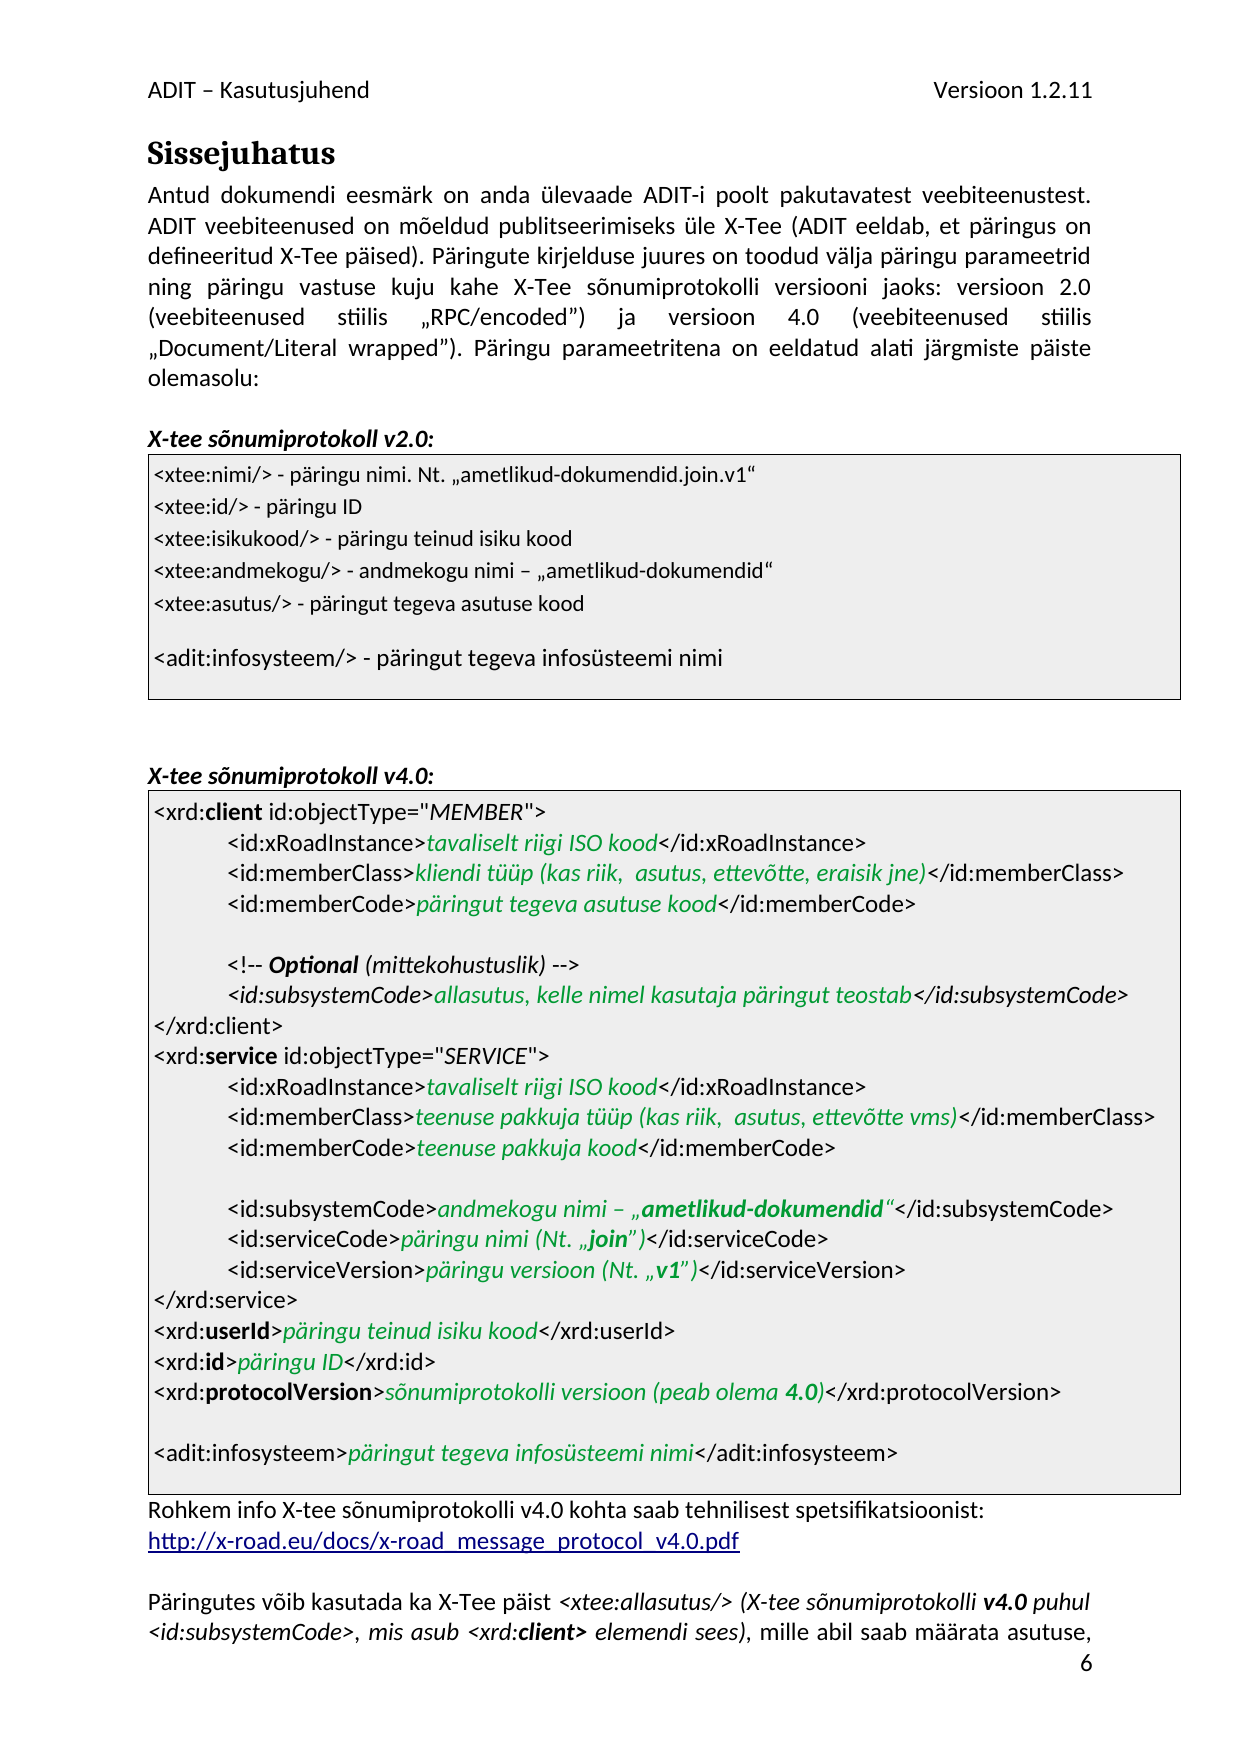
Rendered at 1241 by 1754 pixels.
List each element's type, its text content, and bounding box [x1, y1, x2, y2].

text X-tee sõnumiprotokoll v2.0: [148, 423, 1093, 454]
text Antud dokumendi eesmärk on anda ülevaade ADIT-i poolt pakutavatest veebiteenustest. ADIT veebiteenused on mõeldud publitseerimiseks üle X-Tee (ADIT eeldab, et päringus on defineeritud X-Tee päised). Päringute kirjelduse juures on toodud välja päringu parameetrid ning päringu vastuse kuju kahe X-Tee sõnumiprotokolli versiooni jaoks: versioon 2.0 (veebiteenused stiilis „RPC/encoded”) ja versioon 4.0 (veebiteenused stiilis „Document/Literal wrapped”). Päringu parameetritena on eeldatud alati järgmiste päiste olemasolu: [148, 179, 1093, 393]
subtitle Sissejuhatus [148, 135, 1093, 173]
table_header <xtee:nimi/> - päringu nimi. Nt. „ametlikud-dokumendid.join.v1“ <xtee:id/> - päringu ID <xtee:isikukood/> - päringu teinud isiku kood <xtee:andmekogu/> - andmekogu nimi – „ametlikud-dokumendid“ <xtee:asutus/> - päringut tegeva asutuse kood <adit:infosysteem/> - päringut tegeva infosüsteemi nimi [149, 455, 1180, 699]
text X-tee sõnumiprotokoll v4.0: [148, 760, 1093, 790]
text Rohkem info X-tee sõnumiprotokolli v4.0 kohta saab tehnilisest spetsifikatsioonist: http://x-road.eu/docs/x-road_message_protocol_v4.0.pdf [148, 1495, 1093, 1555]
table_header <xrd:client id:objectType="MEMBER"> <id:xRoadInstance>tavaliselt riigi ISO kood</id:xRoadInstance> <id:memberClass>kliendi tüüp (kas riik, asutus, ettevõtte, eraisik jne)</id:memberClass> <id:memberCode>päringut tegeva asutuse kood</id:memberCode> <!-- Optional (mittekohustuslik) --> <id:subsystemCode>allasutus, kelle nimel kasutaja päringut teostab</id:subsystemCode> </xrd:client> <xrd:service id:objectType="SERVICE"> <id:xRoadInstance>tavaliselt riigi ISO kood</id:xRoadInstance> <id:memberClass>teenuse pakkuja tüüp (kas riik, asutus, ettevõtte vms)</id:memberClass> <id:memberCode>teenuse pakkuja kood</id:memberCode> <id:subsystemCode>andmekogu nimi – „ametlikud-dokumendid“</id:subsystemCode> <id:serviceCode>päringu nimi (Nt. „join”)</id:serviceCode> <id:serviceVersion>päringu versioon (Nt. „v1”)</id:serviceVersion> </xrd:service> <xrd:userId>päringu teinud isiku kood</xrd:userId> <xrd:id>päringu ID</xrd:id> <xrd:protocolVersion>sõnumiprotokolli versioon (peab olema 4.0)</xrd:protocolVersion> <adit:infosysteem>päringut tegeva infosüsteemi nimi</adit:infosysteem> [149, 791, 1180, 1494]
text Päringutes võib kasutada ka X-Tee päist <xtee:allasutus/> (X-tee sõnumiprotokolli v4.0 puhul <id:subsystemCode>, mis asub <xrd:client> elemendi sees), mille abil saab määrata asutuse, [148, 1586, 1093, 1647]
